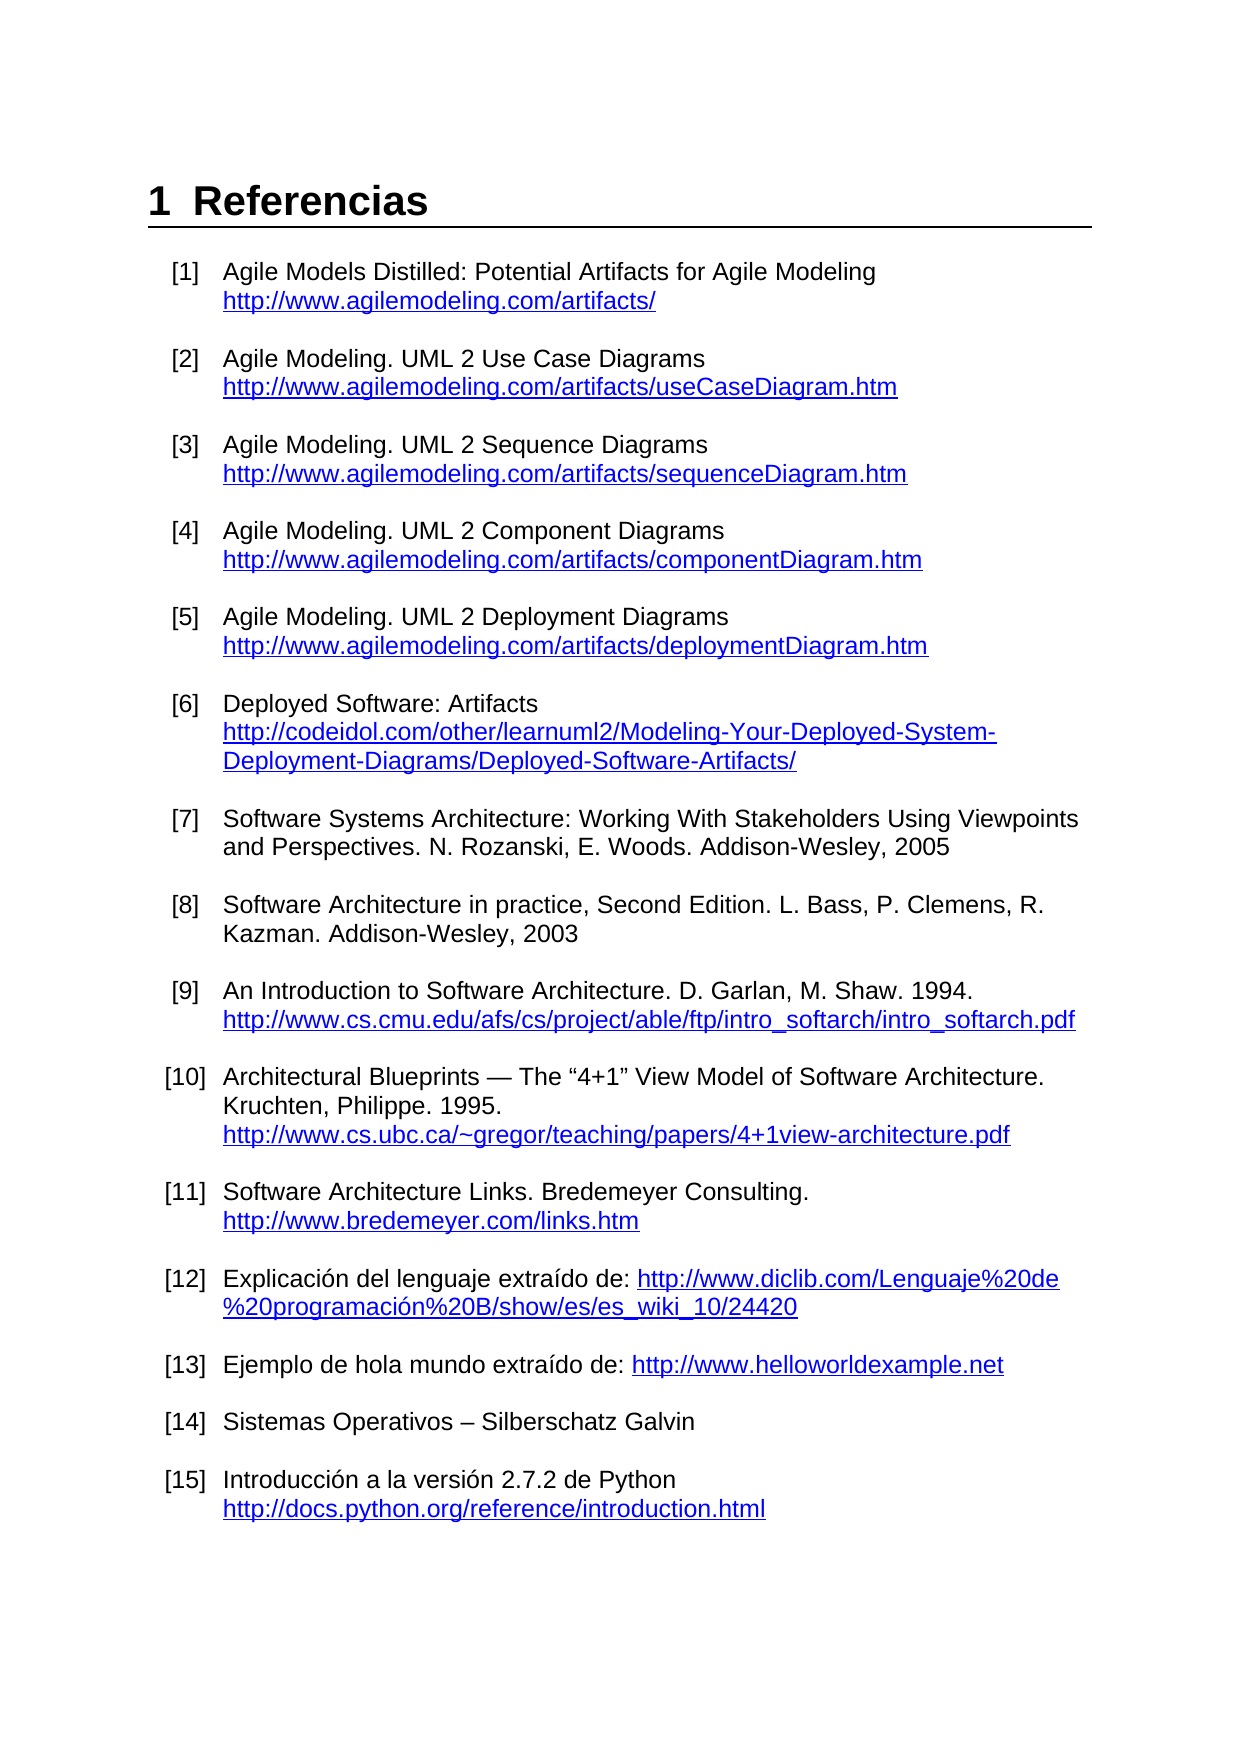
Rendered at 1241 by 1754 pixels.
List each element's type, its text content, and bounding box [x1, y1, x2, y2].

list Software Systems Architecture: Working With Stakeholders Using Viewpoints and Perspectives. N. Rozanski, E. Woods. Addison-Wesley, 2005 [185, 803, 1092, 861]
list Agile Models Distilled: Potential Artifacts for Agile Modeling http://www.agilemodeling.com/artifacts/ [185, 257, 1092, 315]
list Ejemplo de hola mundo extraído de: http://www.helloworldexample.net [185, 1350, 1092, 1378]
subtitle Referencias [148, 176, 1092, 226]
list Explicación del lenguaje extraído de: http://www.diclib.com/Lenguaje%20de%20programación%20B/show/es/es_wiki_10/24420 [185, 1263, 1092, 1321]
list Agile Modeling. UML 2 Component Diagrams http://www.agilemodeling.com/artifacts/componentDiagram.htm [185, 516, 1092, 573]
list Introducción a la versión 2.7.2 de Python http://docs.python.org/reference/introduction.html [185, 1465, 1092, 1522]
list Sistemas Operativos – Silberschatz Galvin [185, 1407, 1092, 1436]
list Agile Modeling. UML 2 Deployment Diagrams http://www.agilemodeling.com/artifacts/deploymentDiagram.htm [185, 602, 1092, 660]
list Architectural Blueprints — The “4+1” View Model of Software Architecture. Kruchten, Philippe. 1995. http://www.cs.ubc.ca/~gregor/teaching/papers/4+1view-architecture.pdf [185, 1062, 1092, 1148]
list Agile Modeling. UML 2 Sequence Diagrams http://www.agilemodeling.com/artifacts/sequenceDiagram.htm [185, 430, 1092, 487]
list Software Architecture Links. Bredemeyer Consulting. http://www.bredemeyer.com/links.htm [185, 1177, 1092, 1235]
list Software Architecture in practice, Second Edition. L. Bass, P. Clemens, R. Kazman. Addison-Wesley, 2003 [185, 890, 1092, 947]
list Agile Modeling. UML 2 Use Case Diagrams http://www.agilemodeling.com/artifacts/useCaseDiagram.htm [185, 343, 1092, 401]
list An Introduction to Software Architecture. D. Garlan, M. Shaw. 1994. http://www.cs.cmu.edu/afs/cs/project/able/ftp/intro_softarch/intro_softarch.pdf [185, 976, 1092, 1033]
list Deployed Software: Artifacts http://codeidol.com/other/learnuml2/Modeling-Your-Deployed-System-Deployment-Diagrams/Deployed-Software-Artifacts/ [185, 688, 1092, 775]
